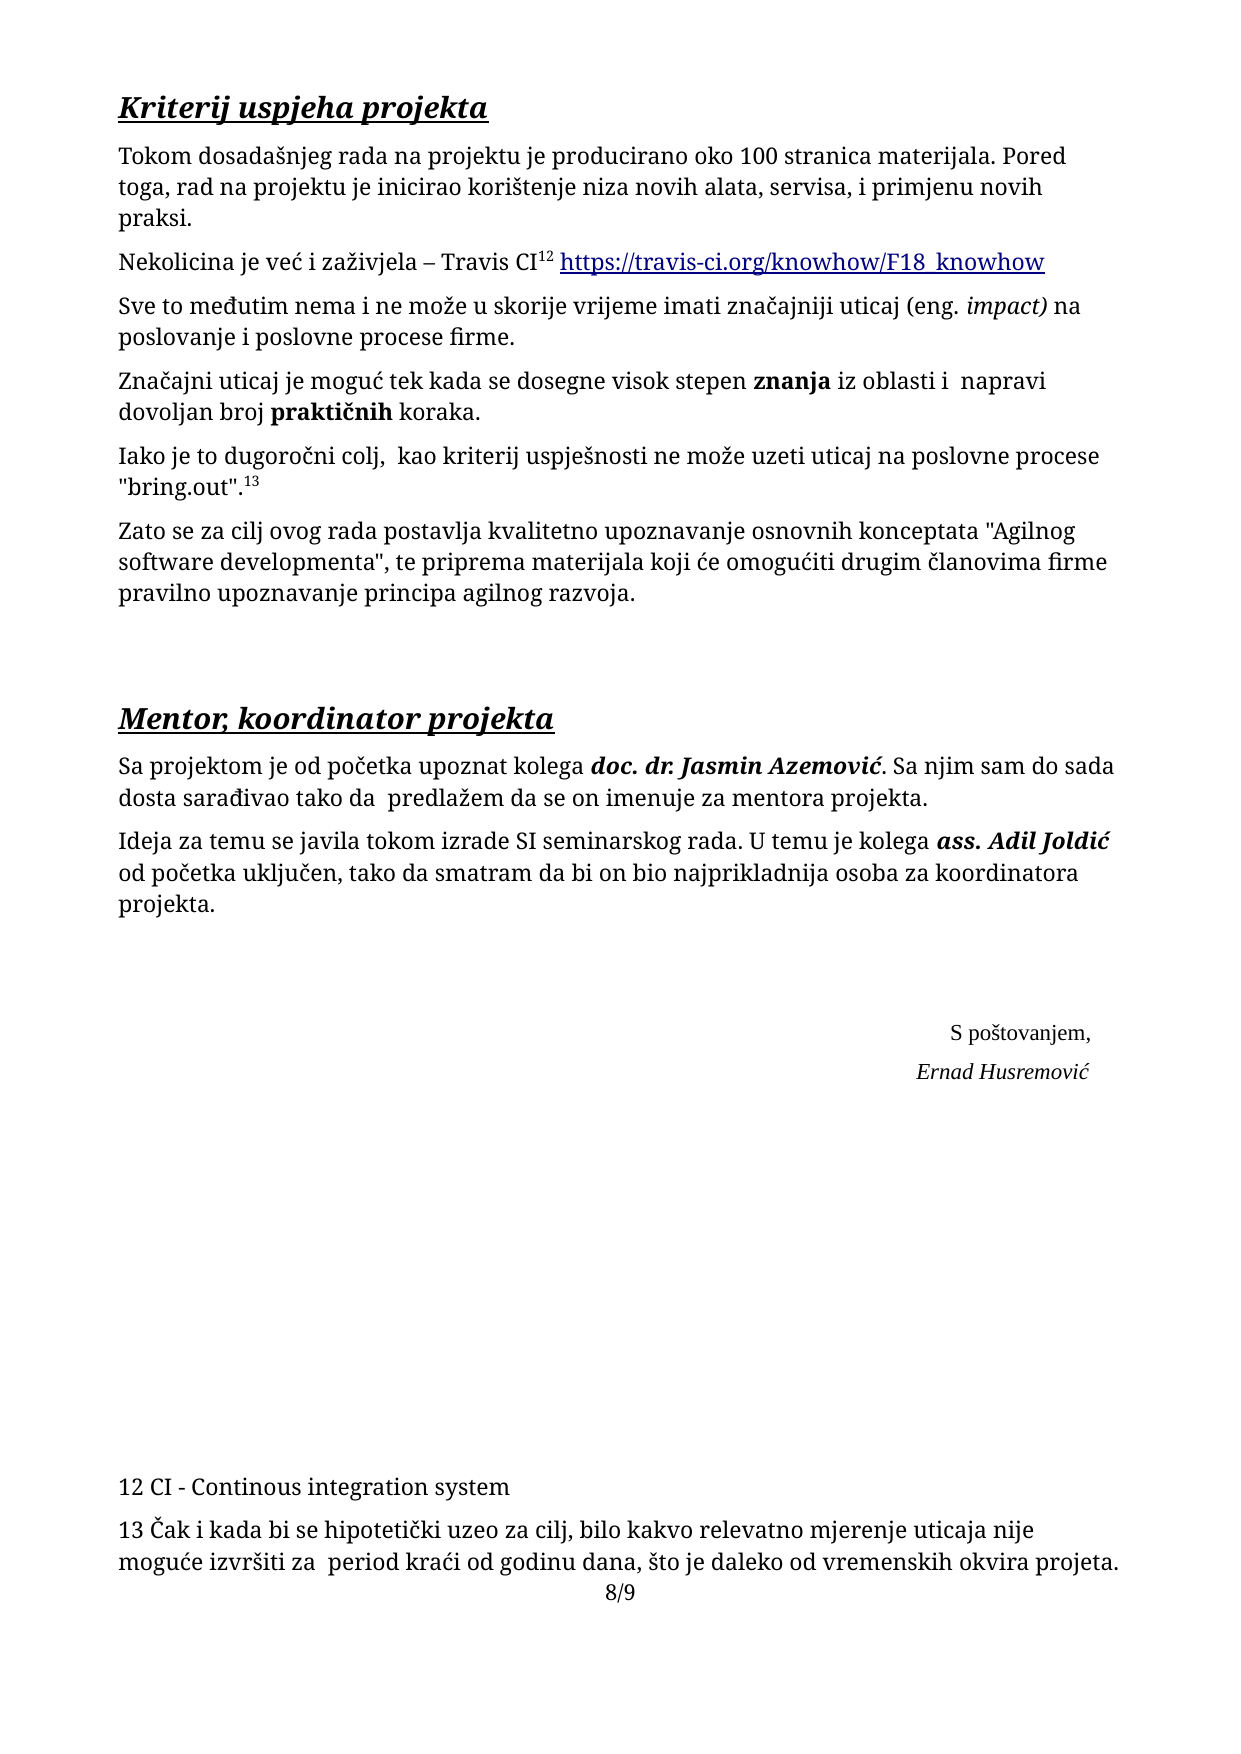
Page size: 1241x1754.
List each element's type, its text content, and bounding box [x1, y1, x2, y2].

subtitle Nekolicina je već i zaživjela – Travis CI https://travis-ci.org/knowhow/F18_knowhow [118, 246, 1122, 277]
table_header [117, 1019, 452, 1123]
subtitle CI - Continous integration system [118, 1471, 1122, 1502]
subtitle Sve to međutim nema i ne može u skorije vrijeme imati značajniji uticaj (eng. impact) na poslovanje i poslovne procese firme. [118, 290, 1122, 352]
subtitle Iako je to dugoročni colj, kao kriterij uspješnosti ne može uzeti uticaj na poslovne procese "bring.out". [118, 440, 1122, 502]
subtitle Tokom dosadašnjeg rada na projektu je producirano oko 100 stranica materijala. Pored toga, rad na projektu je inicirao korištenje niza novih alata, servisa, i primjenu novih praksi. [118, 140, 1122, 233]
subtitle Mentor, koordinator projekta [118, 698, 1122, 738]
subtitle Čak i kada bi se hipotetički uzeo za cilj, bilo kakvo relevatno mjerenje uticaja nije moguće izvršiti za period kraći od godinu dana, što je daleko od vremenskih okvira projeta. [118, 1514, 1122, 1577]
subtitle Zato se za cilj ovog rada postavlja kvalitetno upoznavanje osnovnih konceptata "Agilnog software developmenta", te priprema materijala koji će omogućiti drugim članovima firme pravilno upoznavanje principa agilnog razvoja. [118, 515, 1122, 608]
subtitle Značajni uticaj je moguć tek kada se dosegne visok stepen znanja iz oblasti i napravi dovoljan broj praktičnih koraka. [118, 365, 1122, 427]
text Ideja za temu se javila tokom izrade SI seminarskog rada. U temu je kolega ass. Adil Joldić od početka uključen, tako da smatram da bi on bio najprikladnija osoba za koordinatora projekta. [118, 825, 1122, 919]
text Sa projektom je od početka upoznat kolega doc. dr. Jasmin Azemović. Sa njim sam do sada dosta sarađivao tako da predlažem da se on imenuje za mentora projekta. [118, 750, 1122, 813]
table_header [1091, 1019, 1121, 1123]
table_header S poštovanjem, Ernad Husremović [452, 1019, 1091, 1123]
subtitle Kriterij uspjeha projekta [118, 87, 1122, 127]
